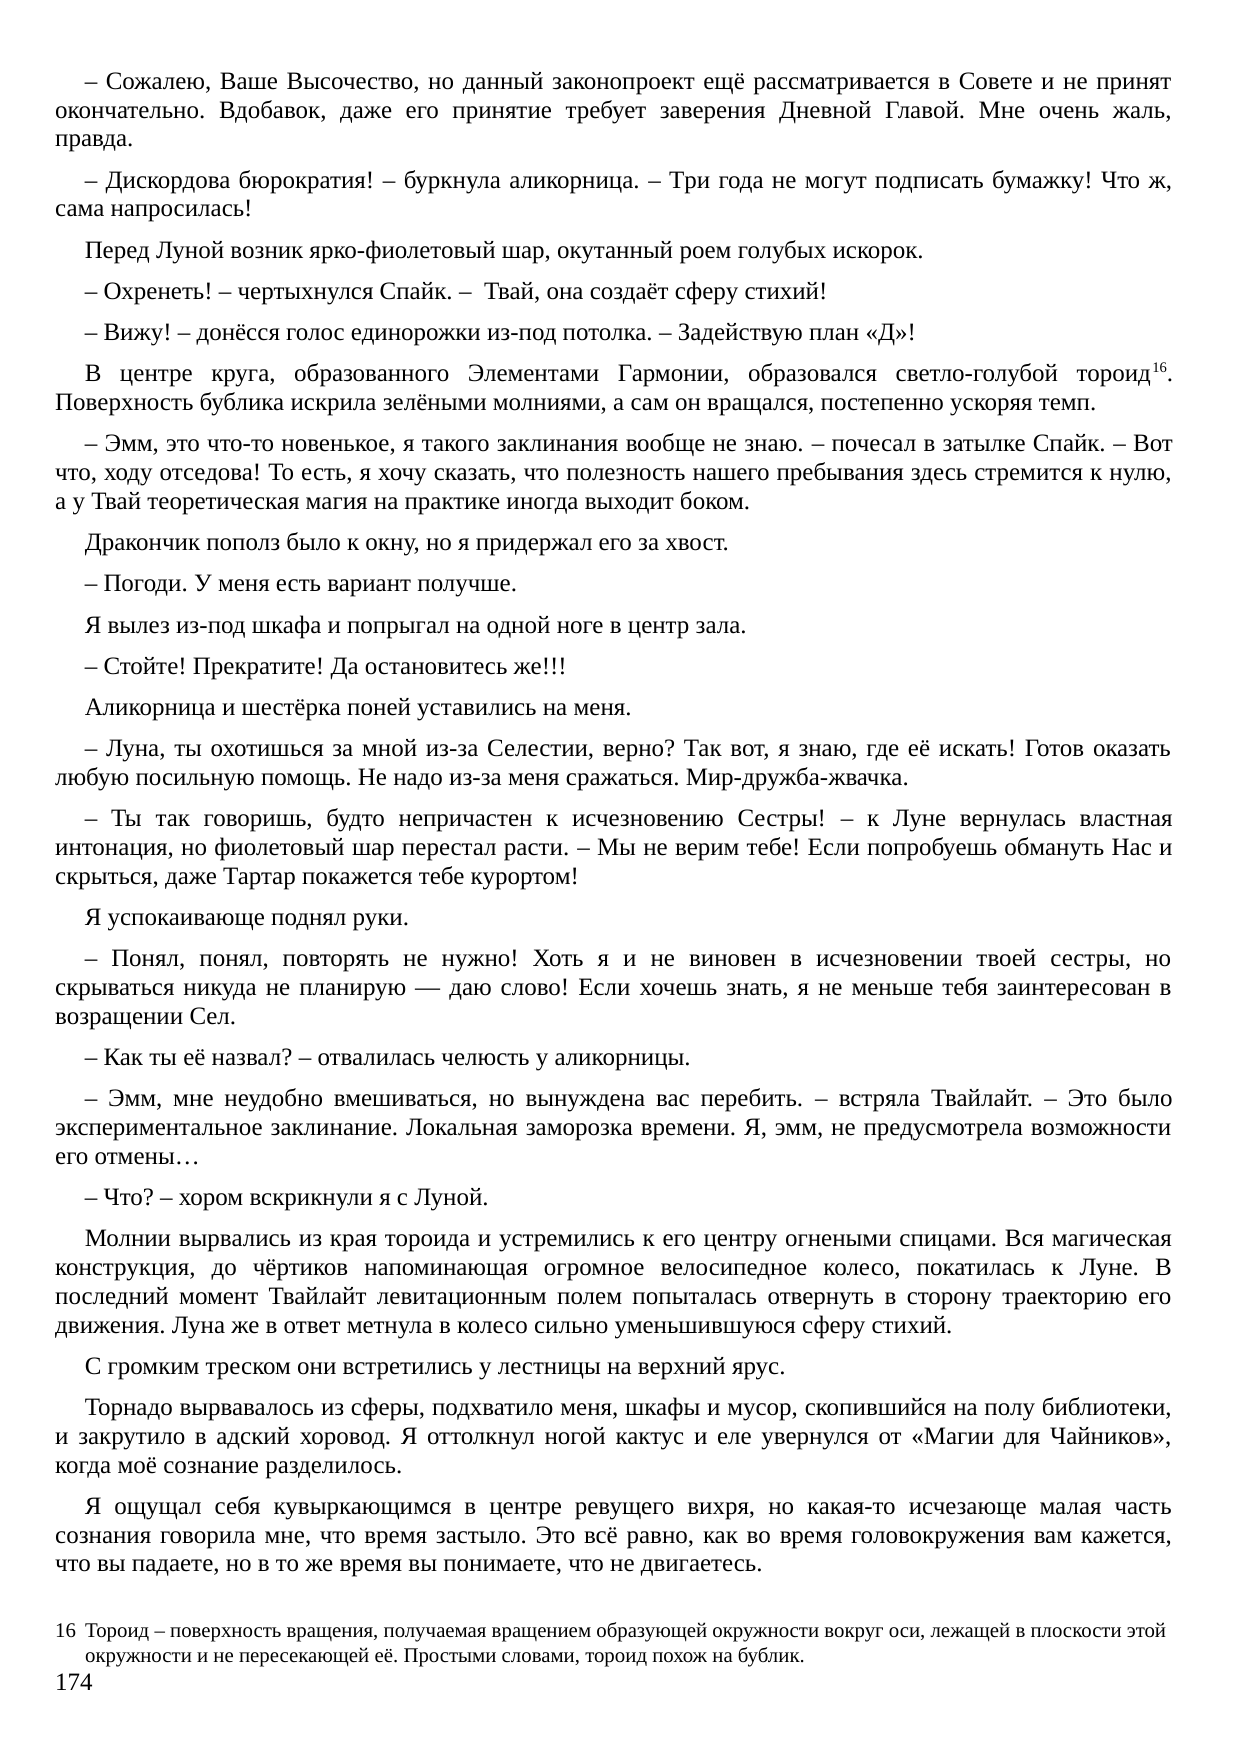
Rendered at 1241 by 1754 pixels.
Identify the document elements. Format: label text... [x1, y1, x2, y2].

text – Понял, понял, повторять не нужно! Хоть я и не виновен в исчезновении твоей сестры, но скрываться никуда не планирую — даю слово! Если хочешь знать, я не меньше тебя заинтересован в возращении Сел. [55, 943, 1173, 1030]
text Аликорница и шестёрка поней уставились на меня. [55, 692, 1173, 721]
text – Погоди. У меня есть вариант получше. [55, 568, 1173, 597]
text Я ощущал себя кувыркающимся в центре ревущего вихря, но какая-то исчезающе малая часть сознания говорила мне, что время застыло. Это всё равно, как во время головокружения вам кажется, что вы падаете, но в то же время вы понимаете, что не двигаетесь. [55, 1491, 1173, 1577]
text Торнадо вырвавалось из сферы, подхватило меня, шкафы и мусор, скопившийся на полу библиотеки, и закрутило в адский хоровод. Я оттолкнул ногой кактус и еле увернулся от «Магии для Чайников», когда моё сознание разделилось. [55, 1392, 1173, 1478]
text Дракончик пополз было к окну, но я придержал его за хвост. [55, 527, 1173, 556]
text Тороид – поверхность вращения, получаемая вращением образующей окружности вокруг оси, лежащей в плоскости этой окружности и не пересекающей её. Простыми словами, тороид похож на бублик. [55, 1618, 1173, 1667]
text В центре круга, образованного Элементами Гармонии, образовался светло-голубой тороид. Поверхность бублика искрила зелёными молниями, а сам он вращался, постепенно ускоряя темп. [55, 358, 1173, 416]
text Я успокаивающе поднял руки. [55, 902, 1173, 931]
text – Вижу! – донёсся голос единорожки из-под потолка. – Задействую план «Д»! [55, 317, 1173, 346]
text – Как ты её назвал? – отвалилась челюсть у аликорницы. [55, 1042, 1173, 1071]
text – Эмм, мне неудобно вмешиваться, но вынуждена вас перебить. – встряла Твайлайт. – Это было экспериментальное заклинание. Локальная заморозка времени. Я, эмм, не предусмотрела возможности его отмены… [55, 1083, 1173, 1170]
text – Стойте! Прекратите! Да остановитесь же!!! [55, 651, 1173, 680]
text – Сожалею, Ваше Высочество, но данный законопроект ещё рассматривается в Совете и не принят окончательно. Вдобавок, даже его принятие требует заверения Дневной Главой. Мне очень жаль, правда. [55, 66, 1173, 152]
text – Луна, ты охотишься за мной из-за Селестии, верно? Так вот, я знаю, где её искать! Готов оказать любую посильную помощь. Не надо из-за меня сражаться. Мир-дружба-жвачка. [55, 733, 1173, 791]
text – Эмм, это что-то новенькое, я такого заклинания вообще не знаю. – почесал в затылке Спайк. – Вот что, ходу отседова! То есть, я хочу сказать, что полезность нашего пребывания здесь стремится к нулю, а у Твай теоретическая магия на практике иногда выходит боком. [55, 428, 1173, 515]
text Перед Луной возник ярко-фиолетовый шар, окутанный роем голубых искорок. [55, 235, 1173, 263]
text – Что? – хором вскрикнули я с Луной. [55, 1182, 1173, 1211]
text – Ты так говоришь, будто непричастен к исчезновению Сестры! – к Луне вернулась властная интонация, но фиолетовый шар перестал расти. – Мы не верим тебе! Если попробуешь обмануть Нас и скрыться, даже Тартар покажется тебе курортом! [55, 803, 1173, 890]
text – Дискордова бюрократия! – буркнула аликорница. – Три года не могут подписать бумажку! Что ж, сама напросилась! [55, 165, 1173, 222]
text С громким треском они встретились у лестницы на верхний ярус. [55, 1351, 1173, 1380]
text Я вылез из-под шкафа и попрыгал на одной ноге в центр зала. [55, 610, 1173, 638]
text – Охренеть! – чертыхнулся Спайк. – Твай, она создаёт сферу стихий! [55, 276, 1173, 305]
text Молнии вырвались из края тороида и устремились к его центру огнеными спицами. Вся магическая конструкция, до чёртиков напоминающая огромное велосипедное колесо, покатилась к Луне. В последний момент Твайлайт левитационным полем попыталась отвернуть в сторону траекторию его движения. Луна же в ответ метнула в колесо сильно уменьшившуюся сферу стихий. [55, 1223, 1173, 1338]
